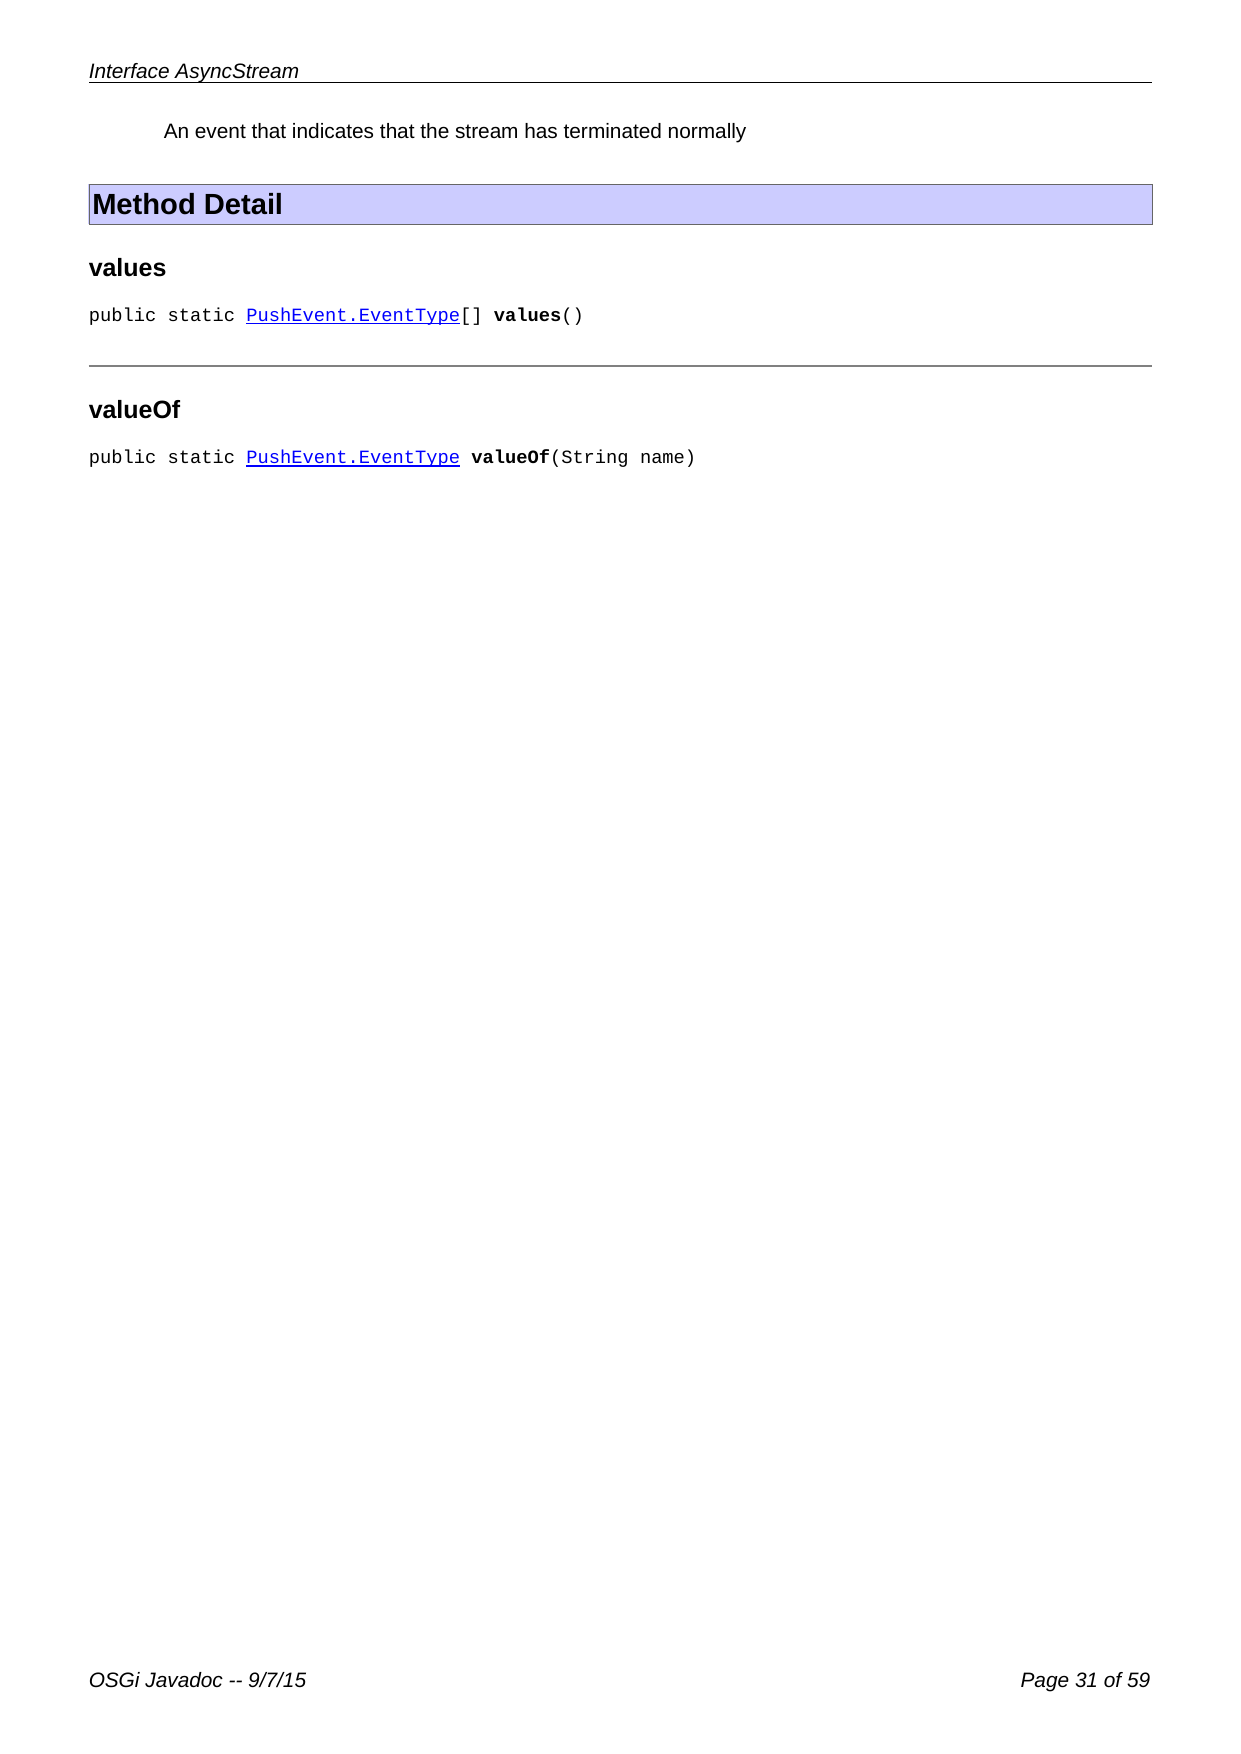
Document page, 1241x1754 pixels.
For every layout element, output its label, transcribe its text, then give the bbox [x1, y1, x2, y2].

subtitle valueOf [88, 395, 1152, 424]
text An event that indicates that the stream has terminated normally [163, 118, 1152, 142]
subtitle values [88, 253, 1152, 282]
subtitle Method Detail [90, 185, 1152, 224]
text public static PushEvent.EventType[] values() [88, 306, 1152, 327]
text public static PushEvent.EventType valueOf(String name) [88, 448, 1152, 469]
